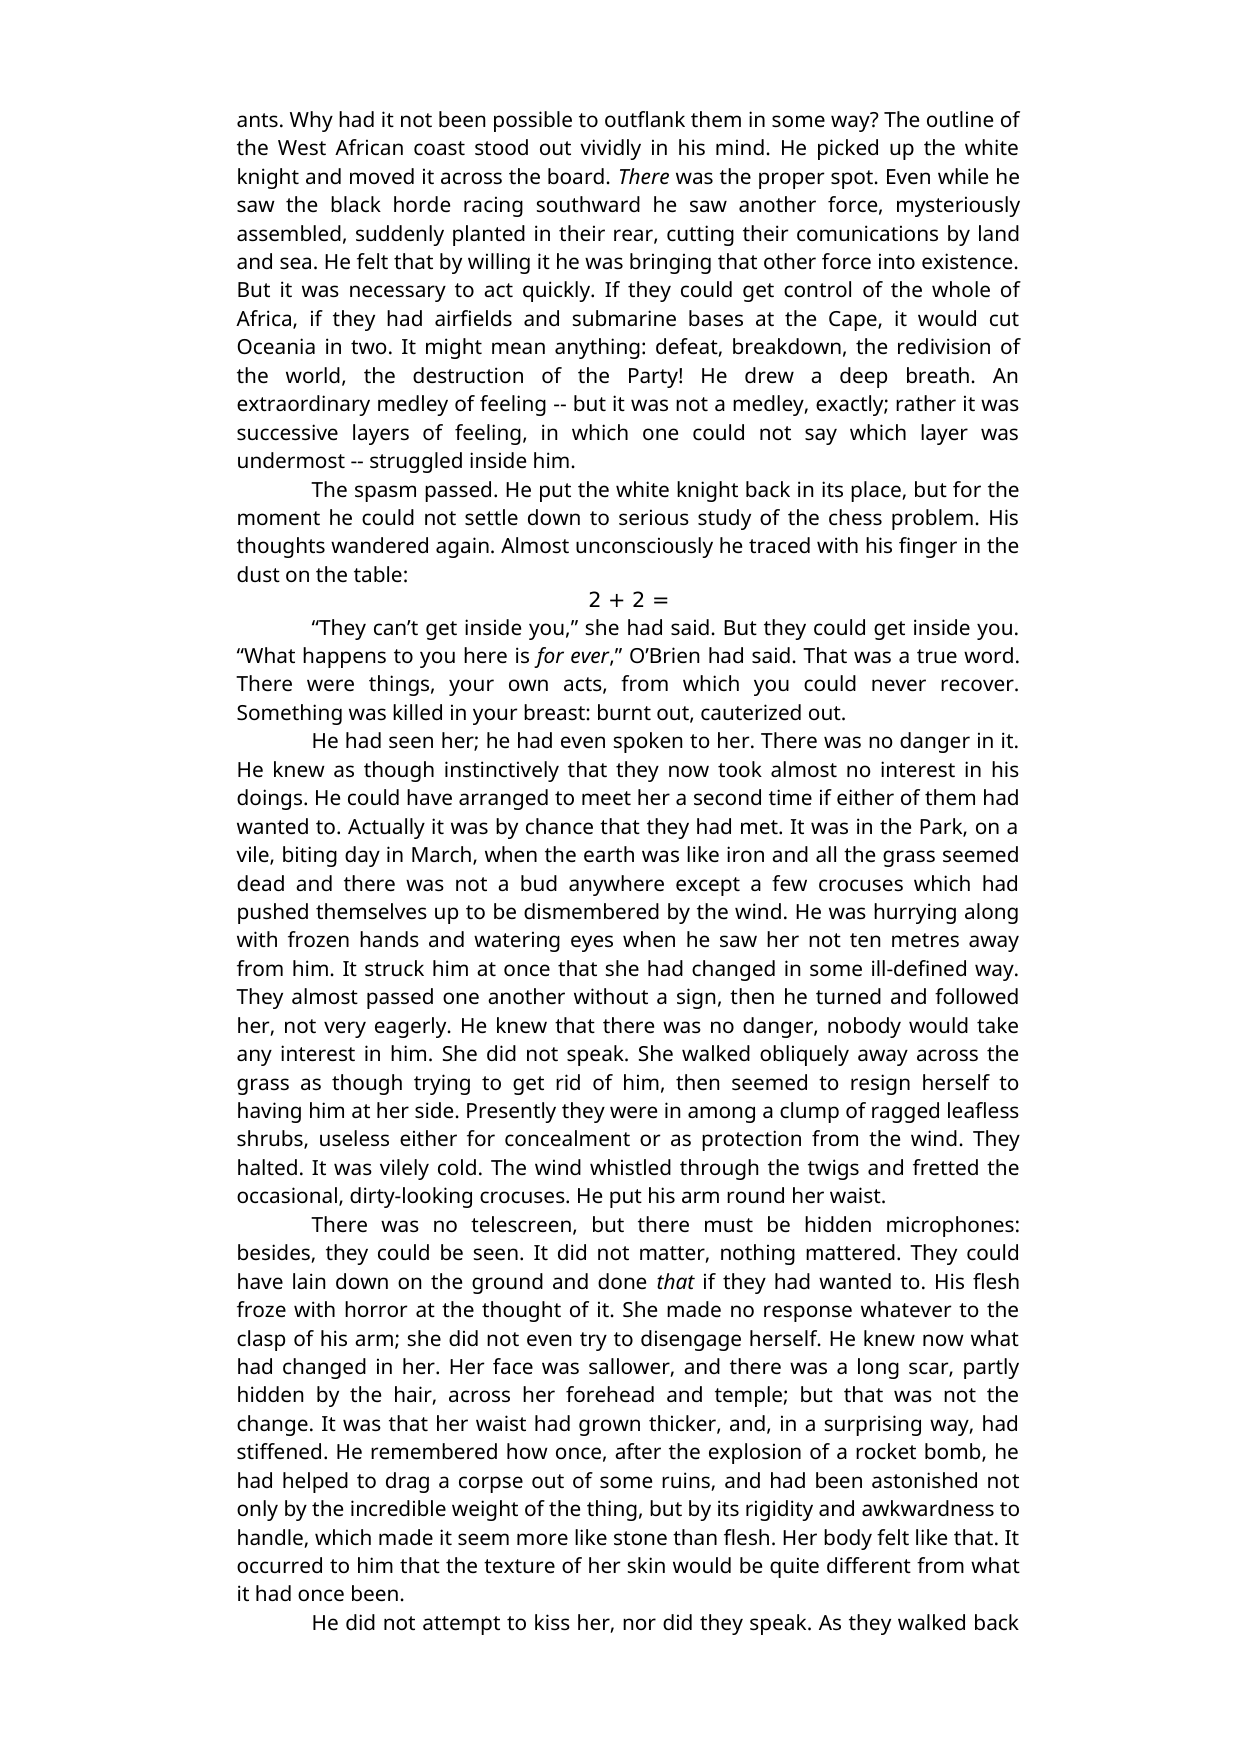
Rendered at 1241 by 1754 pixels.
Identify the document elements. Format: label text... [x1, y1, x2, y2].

text He did not attempt to kiss her, nor did they speak. As they walked back [236, 1608, 1021, 1636]
text There was no telescreen, but there must be hidden microphones: besides, they could be seen. It did not matter, nothing mattered. They could have lain down on the ground and done that if they had wanted to. His flesh froze with horror at the thought of it. She made no response whatever to the clasp of his arm; she did not even try to disengage herself. He knew now what had changed in her. Her face was sallower, and there was a long scar, partly hidden by the hair, across her forehead and temple; but that was not the change. It was that her waist had grown thicker, and, in a surprising way, had stiffened. He remembered how once, after the explosion of a rocket bomb, he had helped to drag a corpse out of some ruins, and had been astonished not only by the incredible weight of the thing, but by its rigidity and awkwardness to handle, which made it seem more like stone than flesh. Her body felt like that. It occurred to him that the texture of her skin would be quite different from what it had once been. [236, 1210, 1021, 1608]
text 2 + 2 = [236, 588, 1021, 613]
text ants. Why had it not been possible to outflank them in some way? The outline of the West African coast stood out vividly in his mind. He picked up the white knight and moved it across the board. There was the proper spot. Even while he saw the black horde racing southward he saw another force, mysteriously assembled, suddenly planted in their rear, cutting their comunications by land and sea. He felt that by willing it he was bringing that other force into existence. But it was necessary to act quickly. If they could get control of the whole of Africa, if they had airfields and submarine bases at the Cape, it would cut Oceania in two. It might mean anything: defeat, breakdown, the redivision of the world, the destruction of the Party! He drew a deep breath. An extraordinary medley of feeling -- but it was not a medley, exactly; rather it was successive layers of feeling, in which one could not say which layer was undermost -- struggled inside him. [236, 105, 1021, 475]
text The spasm passed. He put the white knight back in its place, but for the moment he could not settle down to serious study of the chess problem. His thoughts wandered again. Almost unconsciously he traced with his finger in the dust on the table: [236, 475, 1021, 588]
text He had seen her; he had even spoken to her. There was no danger in it. He knew as though instinctively that they now took almost no interest in his doings. He could have arranged to meet her a second time if either of them had wanted to. Actually it was by chance that they had met. It was in the Park, on a vile, biting day in March, when the earth was like iron and all the grass seemed dead and there was not a bud anywhere except a few crocuses which had pushed themselves up to be dismembered by the wind. He was hurrying along with frozen hands and watering eyes when he saw her not ten metres away from him. It struck him at once that she had changed in some ill-defined way. They almost passed one another without a sign, then he turned and followed her, not very eagerly. He knew that there was no danger, nobody would take any interest in him. She did not speak. She walked obliquely away across the grass as though trying to get rid of him, then seemed to resign herself to having him at her side. Presently they were in among a clump of ragged leafless shrubs, useless either for concealment or as protection from the wind. They halted. It was vilely cold. The wind whistled through the twigs and fretted the occasional, dirty-looking crocuses. He put his arm round her waist. [236, 726, 1021, 1210]
text “They can’t get inside you,” she had said. But they could get inside you. “What happens to you here is for ever,” O’Brien had said. That was a true word. There were things, your own acts, from which you could never recover. Something was killed in your breast: burnt out, cauterized out. [236, 613, 1021, 726]
